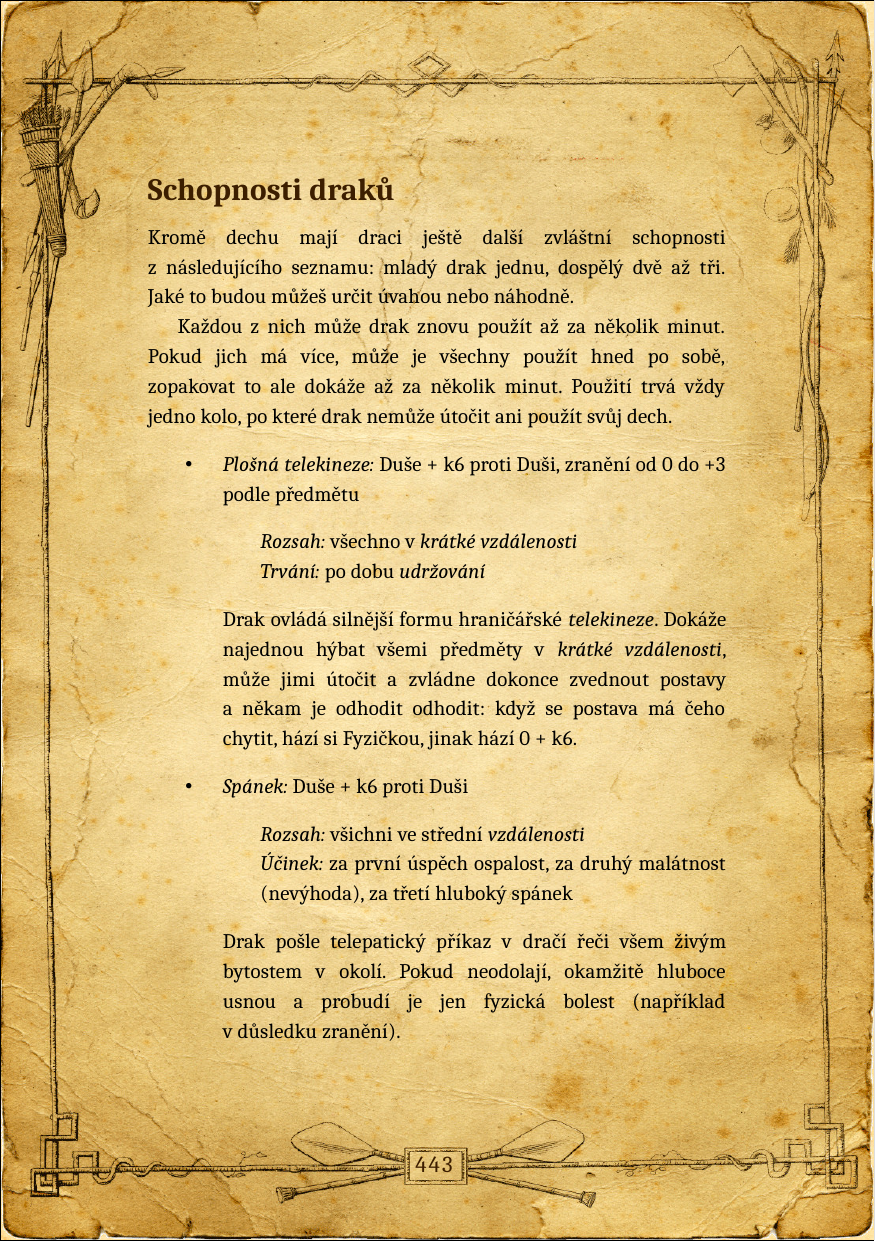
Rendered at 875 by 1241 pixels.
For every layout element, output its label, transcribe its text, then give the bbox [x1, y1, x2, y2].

list Spánek: Duše + k6 proti Duši [185, 774, 726, 798]
list Rozsah: všichni ve střední vzdálenosti Účinek: za první úspěch ospalost, za druhý malátnost (nevýhoda), za třetí hluboký spánek [223, 822, 726, 906]
list Drak ovládá silnější formu hraničářské telekineze. Dokáže najednou hýbat všemi předměty v⁠ krátké vzdálenosti, může jimi útočit a⁠ zvládne dokonce zvednout postavy a⁠ někam je odhodit odhodit: když se postava má čeho chytit, hází si Fyzičkou, jinak hází 0 + k6. [185, 607, 726, 751]
list Drak pošle telepatický příkaz v⁠ dračí řeči všem živým bytostem v⁠ okolí. Pokud neodolají, okamžitě hluboce usnou a⁠ probudí je jen fyzická bolest (například v⁠ důsledku zranění). [185, 929, 726, 1043]
subtitle Schopnosti draků [148, 172, 726, 208]
list Rozsah: všechno v⁠ krátké vzdálenosti Trvání: po dobu udržování [223, 530, 726, 584]
text Kromě dechu mají draci ještě další zvláštní schopnosti z⁠ následujícího seznamu: mladý drak jednu, dospělý dvě až tři. Jaké to budou můžeš určit úvahou nebo náhodně. Každou z⁠ nich může drak znovu použít až za několik minut. Pokud jich má více, může je všechny použít hned po sobě, zopakovat to ale dokáže až za několik minut. Použití trvá vždy jedno kolo, po které drak nemůže útočit ani použít svůj dech. [148, 225, 726, 429]
picture [1, 1, 874, 1240]
list Plošná telekineze: Duše + k6 proti Duši, zranění od 0 do +3 podle předmětu [185, 452, 726, 506]
